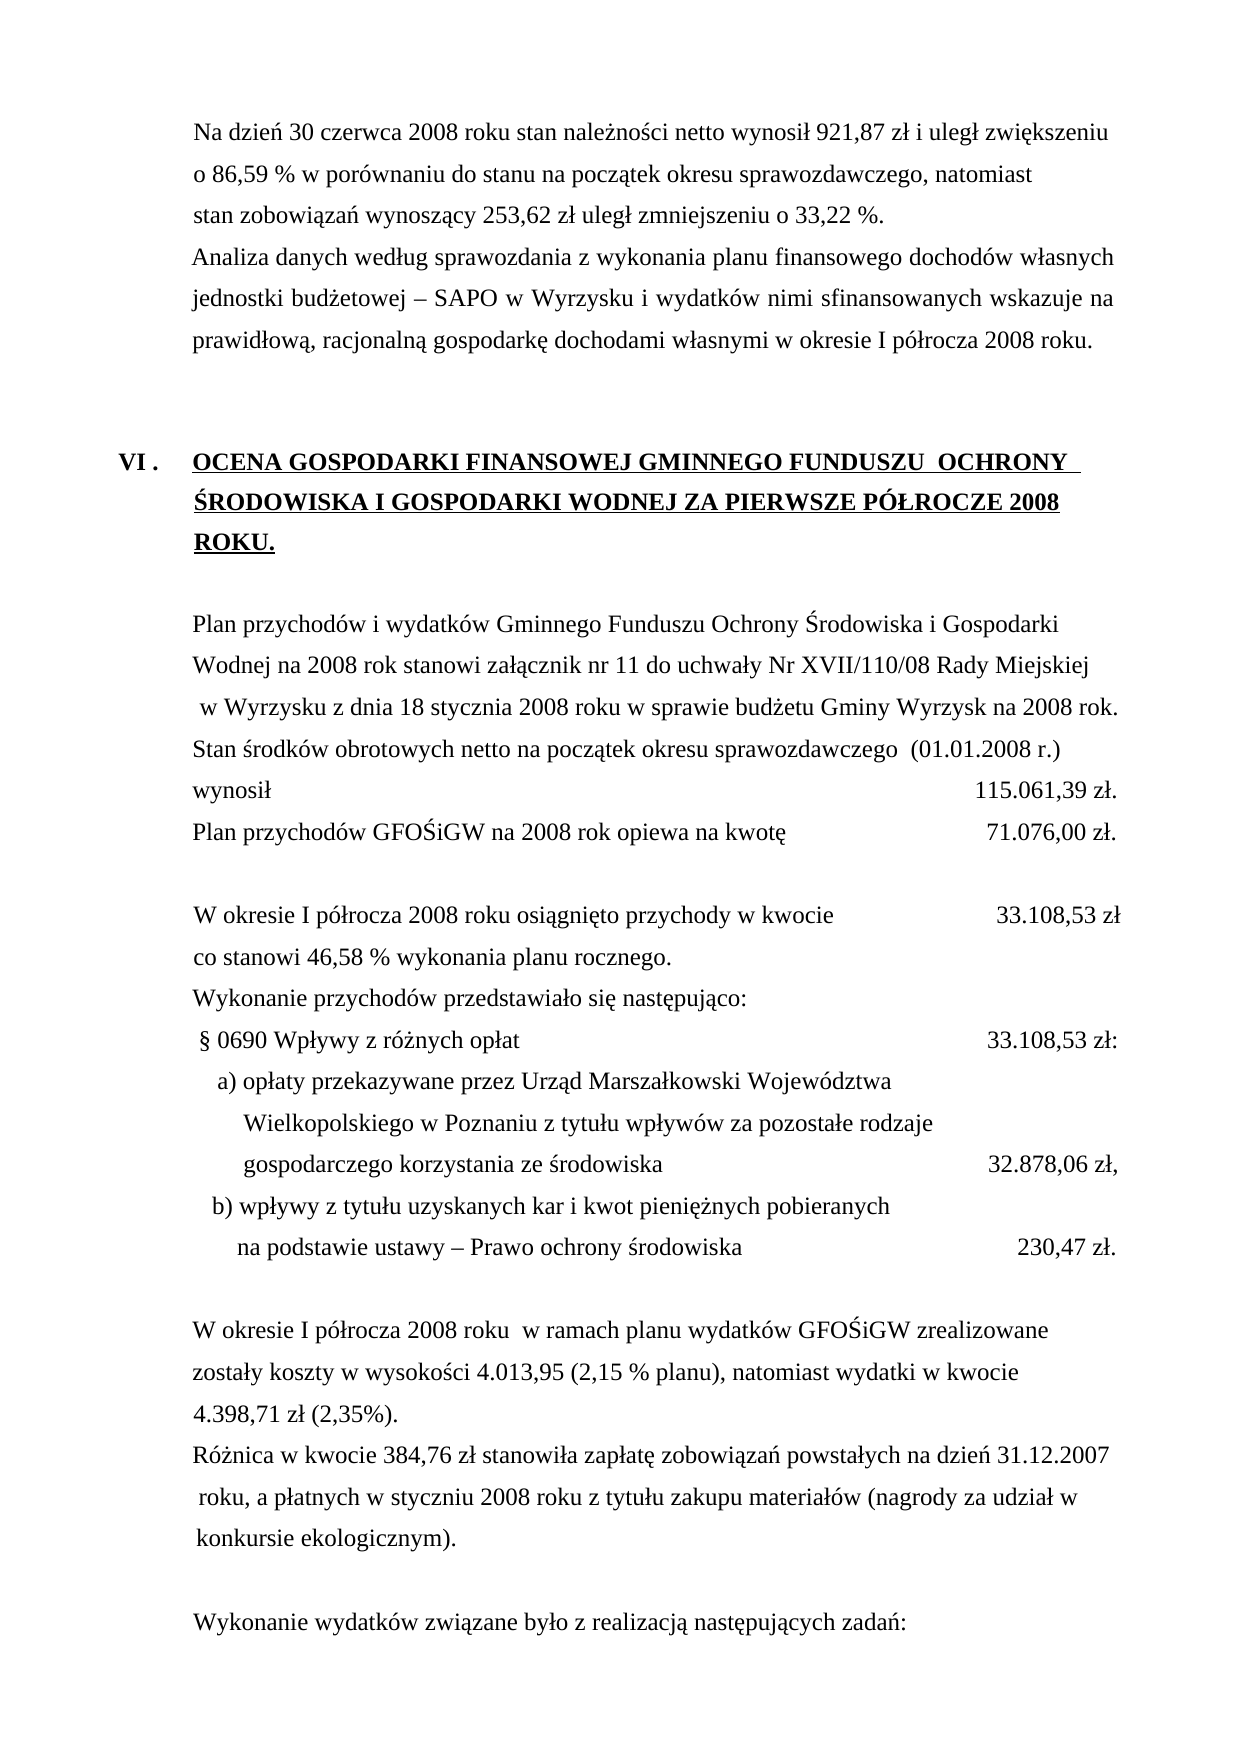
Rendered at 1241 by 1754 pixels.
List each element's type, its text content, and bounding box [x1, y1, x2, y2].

text Na dzień 30 czerwca 2008 roku stan należności netto wynosił 921,87 zł i uległ zwiększeniu [118, 118, 1122, 146]
text a) opłaty przekazywane przez Urząd Marszałkowski Województwa [118, 1067, 1122, 1095]
text zostały koszty w wysokości 4.013,95 (2,15 % planu), natomiast wydatki w kwocie [118, 1358, 1122, 1386]
text Analiza danych według sprawozdania z wykonania planu finansowego dochodów własnych jednostki budżetowej – SAPO w Wyrzysku i wydatków nimi sfinansowanych wskazuje na prawidłową, racjonalną gospodarkę dochodami własnymi w okresie I półrocza 2008 roku. [118, 243, 1122, 354]
text Wykonanie wydatków związane było z realizacją następujących zadań: [118, 1608, 1122, 1635]
text Plan przychodów GFOŚiGW na 2008 rok opiewa na kwotę 71.076,00 zł. [118, 818, 1122, 846]
text ROKU. [162, 528, 1122, 556]
text o 86,59 % w porównaniu do stanu na początek okresu sprawozdawczego, natomiast [118, 160, 1122, 187]
text wynosił 115.061,39 zł. [118, 776, 1122, 804]
text VI . OCENA GOSPODARKI FINANSOWEJ GMINNEGO FUNDUSZU OCHRONY [118, 448, 1122, 476]
text Stan środków obrotowych netto na początek okresu sprawozdawczego (01.01.2008 r.) [118, 735, 1122, 762]
text gospodarczego korzystania ze środowiska 32.878,06 zł, [118, 1150, 1122, 1178]
text Różnica w kwocie 384,76 zł stanowiła zapłatę zobowiązań powstałych na dzień 31.12.2007 [118, 1441, 1122, 1469]
text Plan przychodów i wydatków Gminnego Funduszu Ochrony Środowiska i Gospodarki [118, 610, 1122, 638]
text W okresie I półrocza 2008 roku w ramach planu wydatków GFOŚiGW zrealizowane [118, 1317, 1122, 1344]
text Wielkopolskiego w Poznaniu z tytułu wpływów za pozostałe rodzaje [118, 1109, 1122, 1137]
subtitle W okresie I półrocza 2008 roku osiągnięto przychody w kwocie 33.108,53 zł [118, 901, 1122, 929]
text w Wyrzysku z dnia 18 stycznia 2008 roku w sprawie budżetu Gminy Wyrzysk na 2008 rok. [118, 693, 1122, 721]
text konkursie ekologicznym). [118, 1524, 1122, 1552]
text ŚRODOWISKA I GOSPODARKI WODNEJ ZA PIERWSZE PÓŁROCZE 2008 [162, 488, 1122, 516]
text roku, a płatnych w styczniu 2008 roku z tytułu zakupu materiałów (nagrody za udział w [118, 1483, 1122, 1511]
text Wykonanie przychodów przedstawiało się następująco: [118, 984, 1122, 1012]
text 4.398,71 zł (2,35%). [118, 1400, 1122, 1427]
text Wodnej na 2008 rok stanowi załącznik nr 11 do uchwały Nr XVII/110/08 Rady Miejskiej [118, 652, 1122, 679]
text stan zobowiązań wynoszący 253,62 zł uległ zmniejszeniu o 33,22 %. [118, 201, 1122, 229]
text b) wpływy z tytułu uzyskanych kar i kwot pieniężnych pobieranych [118, 1192, 1122, 1220]
text co stanowi 46,58 % wykonania planu rocznego. [118, 943, 1122, 970]
text na podstawie ustawy – Prawo ochrony środowiska 230,47 zł. [156, 1233, 1122, 1261]
text § 0690 Wpływy z różnych opłat 33.108,53 zł: [118, 1026, 1122, 1053]
